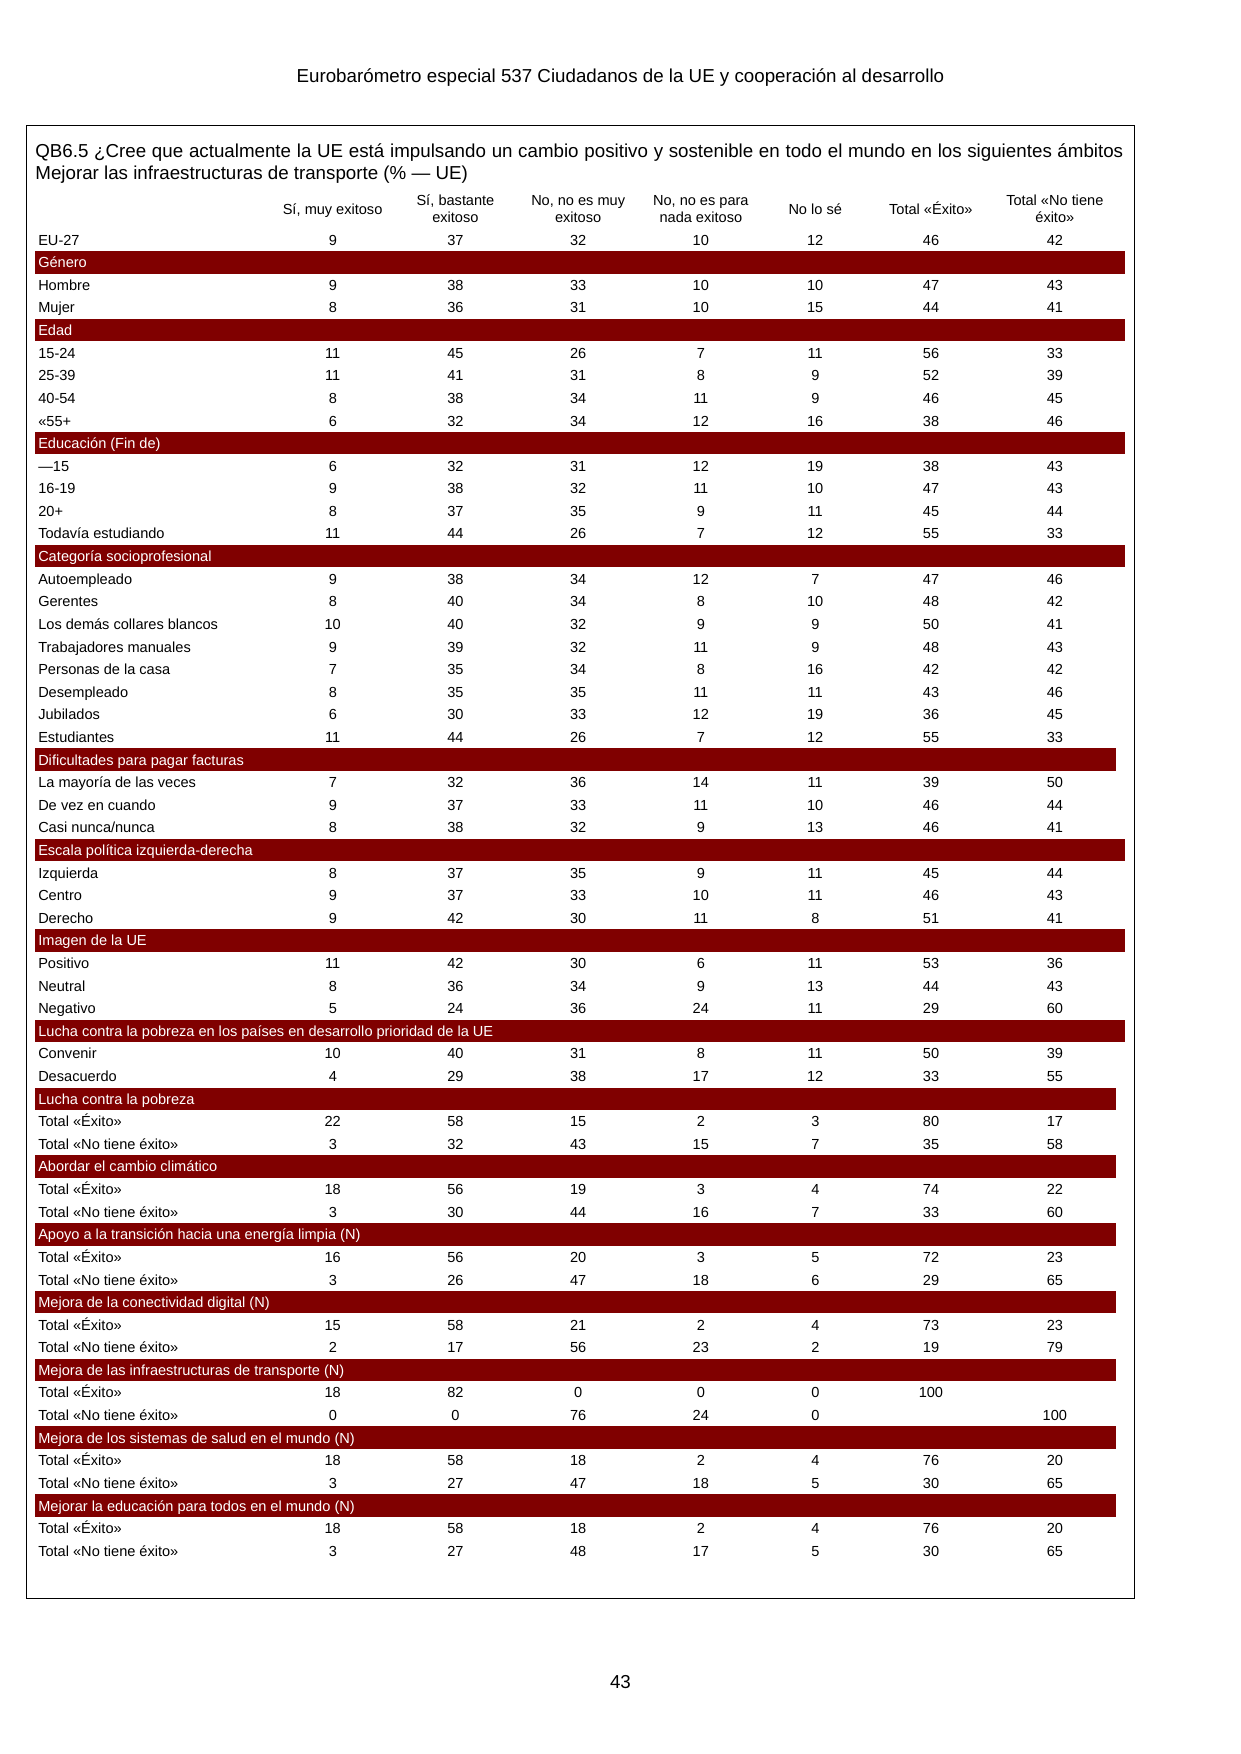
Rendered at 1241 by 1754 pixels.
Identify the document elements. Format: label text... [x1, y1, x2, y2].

table_cell «55+ [35, 409, 271, 432]
table_cell 17 [639, 1065, 762, 1087]
table_cell 37 [394, 500, 517, 522]
table_cell 37 [394, 229, 517, 251]
table_cell [1116, 568, 1125, 590]
table_cell 42 [993, 658, 1116, 681]
table_cell Categoría socioprofesional [35, 545, 1125, 567]
table_cell 2 [639, 1314, 762, 1336]
table_cell Mujer [35, 296, 271, 319]
table_cell Género [35, 251, 1125, 274]
table_cell 31 [517, 296, 639, 319]
table_cell 37 [394, 861, 517, 884]
table_cell 39 [868, 771, 993, 793]
table_cell 37 [394, 794, 517, 816]
text QB6.5 ¿Cree que actualmente la UE está impulsando un cambio positivo y sostenible en todo el mundo en los siguientes ámbitos Mejorar las infraestructuras de transporte (% — UE) [35, 140, 1125, 183]
table_cell 33 [993, 341, 1116, 364]
table_cell [1116, 364, 1125, 387]
table_cell Negativo [35, 997, 271, 1019]
table_cell 46 [868, 884, 993, 907]
table_cell [1116, 1336, 1125, 1359]
table_cell 100 [993, 1404, 1116, 1426]
table_cell 18 [271, 1381, 394, 1404]
table_cell EU-27 [35, 229, 271, 251]
table_cell 5 [762, 1472, 868, 1494]
table_cell [1116, 500, 1125, 522]
table_cell 60 [993, 997, 1116, 1019]
table_cell 11 [762, 884, 868, 907]
table_cell 4 [271, 1065, 394, 1087]
table_cell Imagen de la UE [35, 929, 1125, 952]
table_cell [1116, 1065, 1125, 1087]
table_cell 80 [868, 1110, 993, 1133]
table_cell 12 [639, 409, 762, 432]
table_cell Los demás collares blancos [35, 613, 271, 635]
table_cell [1116, 1200, 1125, 1223]
table_cell 0 [517, 1381, 639, 1404]
table_cell [1116, 748, 1125, 771]
table_cell 9 [639, 861, 762, 884]
table_cell 41 [993, 296, 1116, 319]
table_cell 4 [762, 1178, 868, 1200]
table_header No, no es muy exitoso [517, 189, 639, 228]
table_cell 32 [394, 771, 517, 793]
table_cell Personas de la casa [35, 658, 271, 681]
table_cell 26 [517, 341, 639, 364]
table_cell 34 [517, 590, 639, 613]
table_cell 38 [394, 274, 517, 296]
table_cell 21 [517, 1314, 639, 1336]
table_cell [1116, 1540, 1125, 1562]
table_cell 30 [394, 1200, 517, 1223]
table_cell 2 [271, 1336, 394, 1359]
table_cell 43 [993, 974, 1116, 997]
table_cell 44 [394, 522, 517, 545]
table_cell 33 [993, 726, 1116, 748]
table_cell 0 [762, 1381, 868, 1404]
table_cell 8 [271, 500, 394, 522]
table_header Sí, muy exitoso [271, 189, 394, 228]
table_cell [1116, 296, 1125, 319]
table_cell 18 [517, 1449, 639, 1472]
table_cell 39 [394, 635, 517, 658]
table_cell 38 [517, 1065, 639, 1087]
table_cell 35 [394, 681, 517, 703]
table_cell 30 [517, 907, 639, 929]
table_cell 20 [993, 1517, 1116, 1539]
table_cell Mejora de las infraestructuras de transporte (N) [35, 1359, 1116, 1381]
table_cell 73 [868, 1314, 993, 1336]
table_cell 6 [762, 1268, 868, 1291]
table_cell 10 [762, 590, 868, 613]
table_cell 18 [639, 1268, 762, 1291]
table_header No, no es para nada exitoso [639, 189, 762, 228]
table_cell 65 [993, 1268, 1116, 1291]
table_cell 11 [271, 341, 394, 364]
table_cell 22 [271, 1110, 394, 1133]
table_cell Lucha contra la pobreza en los países en desarrollo prioridad de la UE [35, 1020, 1125, 1042]
table_cell 0 [639, 1381, 762, 1404]
table_cell 36 [517, 997, 639, 1019]
table_cell 22 [993, 1178, 1116, 1200]
table_cell 26 [394, 1268, 517, 1291]
table_cell 11 [271, 952, 394, 974]
table_cell 36 [993, 952, 1116, 974]
table_cell 15 [271, 1314, 394, 1336]
table_cell 9 [271, 229, 394, 251]
table_cell 47 [517, 1472, 639, 1494]
table_cell 50 [868, 613, 993, 635]
table_cell 9 [639, 500, 762, 522]
table_cell 76 [868, 1449, 993, 1472]
table_cell 20 [517, 1246, 639, 1268]
table_cell [1116, 455, 1125, 477]
table_cell Neutral [35, 974, 271, 997]
table_cell 8 [639, 364, 762, 387]
table_cell [1116, 1088, 1125, 1110]
table_cell 33 [993, 522, 1116, 545]
table_cell 56 [394, 1178, 517, 1200]
table_cell 9 [762, 387, 868, 409]
table_cell 8 [271, 861, 394, 884]
table_cell [1116, 726, 1125, 748]
table_cell 7 [271, 658, 394, 681]
table_cell 8 [271, 296, 394, 319]
table_cell 44 [394, 726, 517, 748]
table_cell 10 [639, 884, 762, 907]
table_cell 79 [993, 1336, 1116, 1359]
table_cell 6 [639, 952, 762, 974]
table_cell [1116, 387, 1125, 409]
table_cell 30 [517, 952, 639, 974]
table_cell 12 [762, 726, 868, 748]
table_cell 4 [762, 1449, 868, 1472]
table_cell 34 [517, 409, 639, 432]
table_header Total «No tiene éxito» [993, 189, 1116, 228]
table_cell Educación (Fin de) [35, 432, 1125, 454]
table_cell [1116, 1449, 1125, 1472]
table_header Sí, bastante exitoso [394, 189, 517, 228]
table_cell 12 [762, 1065, 868, 1087]
table_cell Lucha contra la pobreza [35, 1088, 1116, 1110]
table_cell Total «No tiene éxito» [35, 1200, 271, 1223]
table_cell 24 [639, 1404, 762, 1426]
table_cell 8 [762, 907, 868, 929]
table_cell 9 [762, 613, 868, 635]
table_cell Autoempleado [35, 568, 271, 590]
table_cell 39 [993, 1042, 1116, 1065]
table_cell 3 [271, 1133, 394, 1155]
table_cell 31 [517, 455, 639, 477]
table_cell 45 [394, 341, 517, 364]
table_cell 74 [868, 1178, 993, 1200]
table_cell Apoyo a la transición hacia una energía limpia (N) [35, 1223, 1116, 1246]
table_cell 9 [271, 568, 394, 590]
table_cell [868, 1404, 993, 1426]
table_cell 10 [639, 229, 762, 251]
table_cell 34 [517, 974, 639, 997]
table_cell [1116, 1246, 1125, 1268]
table_cell Total «Éxito» [35, 1517, 271, 1539]
table_cell [1116, 477, 1125, 500]
table_cell Total «Éxito» [35, 1110, 271, 1133]
table_cell Centro [35, 884, 271, 907]
table_cell Total «No tiene éxito» [35, 1268, 271, 1291]
table_cell 3 [639, 1178, 762, 1200]
table_cell —15 [35, 455, 271, 477]
table_cell 46 [868, 387, 993, 409]
table_cell 0 [762, 1404, 868, 1426]
table_cell [1116, 1042, 1125, 1065]
table_cell [1116, 1426, 1125, 1449]
table_cell 10 [762, 794, 868, 816]
table_header [35, 189, 271, 228]
table_cell 42 [868, 658, 993, 681]
table_cell 9 [271, 274, 394, 296]
table_cell 36 [394, 296, 517, 319]
table_cell 14 [639, 771, 762, 793]
table_cell 12 [639, 455, 762, 477]
table_cell 19 [868, 1336, 993, 1359]
table_cell 58 [394, 1449, 517, 1472]
table_cell 76 [868, 1517, 993, 1539]
table_cell 7 [762, 1133, 868, 1155]
table_cell 8 [639, 658, 762, 681]
table_cell [1116, 1494, 1125, 1517]
table_cell 11 [762, 1042, 868, 1065]
table_cell 11 [639, 907, 762, 929]
table_cell 50 [993, 771, 1116, 793]
table_cell 10 [762, 274, 868, 296]
table_cell 27 [394, 1540, 517, 1562]
table_cell Total «No tiene éxito» [35, 1336, 271, 1359]
table_cell 11 [762, 341, 868, 364]
table_cell 50 [868, 1042, 993, 1065]
table_cell Dificultades para pagar facturas [35, 748, 1116, 771]
table_cell 33 [517, 794, 639, 816]
table_cell [1116, 703, 1125, 726]
table_cell 12 [639, 568, 762, 590]
table_cell Abordar el cambio climático [35, 1155, 1116, 1178]
table_cell 9 [639, 816, 762, 839]
table_cell 5 [762, 1540, 868, 1562]
table_cell 46 [993, 568, 1116, 590]
table_cell 32 [517, 229, 639, 251]
table_cell 5 [762, 1246, 868, 1268]
table_cell 11 [762, 681, 868, 703]
table_cell [1116, 816, 1125, 839]
table_cell 44 [993, 794, 1116, 816]
table_cell 42 [394, 952, 517, 974]
table_cell Estudiantes [35, 726, 271, 748]
table_cell 41 [993, 613, 1116, 635]
table_cell 11 [271, 726, 394, 748]
table_cell 46 [868, 229, 993, 251]
table_cell 41 [993, 907, 1116, 929]
table_cell 32 [517, 816, 639, 839]
table_cell 16-19 [35, 477, 271, 500]
table_cell 53 [868, 952, 993, 974]
table_cell 33 [868, 1065, 993, 1087]
table_cell 37 [394, 884, 517, 907]
table_cell 32 [517, 613, 639, 635]
table_cell 29 [868, 1268, 993, 1291]
table_cell 19 [762, 703, 868, 726]
table_cell 8 [271, 387, 394, 409]
table_cell Total «Éxito» [35, 1314, 271, 1336]
table_cell [1116, 907, 1125, 929]
table_cell 11 [639, 794, 762, 816]
table_cell 45 [993, 703, 1116, 726]
table_cell 47 [868, 274, 993, 296]
table_cell 11 [762, 952, 868, 974]
table_cell 33 [517, 884, 639, 907]
table_cell Total «No tiene éxito» [35, 1540, 271, 1562]
table_cell 9 [762, 635, 868, 658]
table_cell 10 [271, 613, 394, 635]
table_cell 9 [271, 477, 394, 500]
table_cell 11 [271, 364, 394, 387]
table_cell 12 [762, 229, 868, 251]
table_cell 11 [639, 681, 762, 703]
table_cell 56 [868, 341, 993, 364]
table_cell 35 [394, 658, 517, 681]
table_cell 32 [394, 409, 517, 432]
table_cell 43 [993, 477, 1116, 500]
table_cell 16 [271, 1246, 394, 1268]
table_cell [1116, 522, 1125, 545]
table_cell 43 [993, 635, 1116, 658]
table_cell De vez en cuando [35, 794, 271, 816]
table_cell 7 [639, 522, 762, 545]
table_cell 36 [868, 703, 993, 726]
table_cell Total «Éxito» [35, 1449, 271, 1472]
table_cell 35 [517, 500, 639, 522]
table_cell 11 [639, 477, 762, 500]
table_cell 18 [271, 1517, 394, 1539]
table_cell 29 [868, 997, 993, 1019]
table_cell [1116, 681, 1125, 703]
table_cell Edad [35, 319, 1125, 341]
table_cell 23 [993, 1314, 1116, 1336]
table_cell 3 [271, 1200, 394, 1223]
table_cell 11 [762, 771, 868, 793]
table_cell 7 [639, 726, 762, 748]
table_cell 76 [517, 1404, 639, 1426]
table_cell 6 [271, 409, 394, 432]
table_cell 44 [868, 296, 993, 319]
table_header Total «Éxito» [868, 189, 993, 228]
table_cell 32 [517, 477, 639, 500]
table_cell 5 [271, 997, 394, 1019]
table_cell 8 [271, 816, 394, 839]
table_cell 8 [639, 1042, 762, 1065]
table_cell 31 [517, 364, 639, 387]
table_cell 11 [762, 500, 868, 522]
table_cell 35 [868, 1133, 993, 1155]
table_cell 11 [271, 522, 394, 545]
table_cell 32 [517, 635, 639, 658]
table_cell 58 [993, 1133, 1116, 1155]
table_cell 44 [868, 974, 993, 997]
table_cell Jubilados [35, 703, 271, 726]
table_cell 10 [762, 477, 868, 500]
table_cell 30 [394, 703, 517, 726]
table_cell 51 [868, 907, 993, 929]
table_cell Convenir [35, 1042, 271, 1065]
table_cell 11 [639, 387, 762, 409]
table_cell 43 [993, 274, 1116, 296]
table_cell 41 [993, 816, 1116, 839]
table_cell 65 [993, 1540, 1116, 1562]
table_cell 36 [394, 974, 517, 997]
table_cell 26 [517, 726, 639, 748]
table_cell Mejora de la conectividad digital (N) [35, 1291, 1116, 1313]
table_cell 9 [271, 884, 394, 907]
table_cell Todavía estudiando [35, 522, 271, 545]
table_cell 15 [639, 1133, 762, 1155]
table_cell 15-24 [35, 341, 271, 364]
table_cell 3 [271, 1268, 394, 1291]
table_cell 18 [271, 1449, 394, 1472]
table_cell 56 [517, 1336, 639, 1359]
table_cell Total «Éxito» [35, 1381, 271, 1404]
table_cell [1116, 635, 1125, 658]
table_cell 38 [394, 387, 517, 409]
table_cell 38 [394, 816, 517, 839]
table_cell 35 [517, 861, 639, 884]
table_cell [1116, 1314, 1125, 1336]
table_cell 33 [517, 274, 639, 296]
table_cell 12 [762, 522, 868, 545]
table_cell [1116, 1291, 1125, 1313]
table_cell 2 [639, 1110, 762, 1133]
table_cell 0 [271, 1404, 394, 1426]
table_cell 38 [868, 409, 993, 432]
table_cell 25-39 [35, 364, 271, 387]
table_cell [1116, 1223, 1125, 1246]
table_cell 40 [394, 613, 517, 635]
table_cell [1116, 1517, 1125, 1539]
table_cell 65 [993, 1472, 1116, 1494]
table_cell [1116, 613, 1125, 635]
table_cell 58 [394, 1314, 517, 1336]
table_cell 48 [868, 590, 993, 613]
table_cell 55 [868, 726, 993, 748]
table_cell 2 [762, 1336, 868, 1359]
table_cell 82 [394, 1381, 517, 1404]
table_cell [1116, 884, 1125, 907]
table_header No lo sé [762, 189, 868, 228]
table_cell 6 [271, 703, 394, 726]
table_cell 72 [868, 1246, 993, 1268]
table_cell 40 [394, 1042, 517, 1065]
table_cell 19 [517, 1178, 639, 1200]
table_cell 9 [271, 635, 394, 658]
table_cell 20 [993, 1449, 1116, 1472]
table_cell 7 [762, 1200, 868, 1223]
table_cell 10 [639, 296, 762, 319]
table_cell 12 [639, 703, 762, 726]
table_cell 46 [868, 816, 993, 839]
table_cell [1116, 1404, 1125, 1426]
table_cell [1116, 1359, 1125, 1381]
table_cell [1116, 952, 1125, 974]
table_cell [1116, 590, 1125, 613]
table_cell 18 [517, 1517, 639, 1539]
table_cell Desempleado [35, 681, 271, 703]
table_cell [1116, 997, 1125, 1019]
table_cell 55 [868, 522, 993, 545]
table_cell 47 [517, 1268, 639, 1291]
table_cell 60 [993, 1200, 1116, 1223]
table_cell 23 [993, 1246, 1116, 1268]
table_cell 9 [271, 794, 394, 816]
table_cell 36 [517, 771, 639, 793]
table_cell Total «Éxito» [35, 1246, 271, 1268]
table_cell [1116, 794, 1125, 816]
table_cell 2 [639, 1517, 762, 1539]
table_cell 41 [394, 364, 517, 387]
table_cell 47 [868, 477, 993, 500]
table_cell [1116, 861, 1125, 884]
table_cell 38 [394, 477, 517, 500]
table_cell 46 [993, 681, 1116, 703]
table_cell 20+ [35, 500, 271, 522]
table_cell Hombre [35, 274, 271, 296]
table_cell 44 [517, 1200, 639, 1223]
table_cell 17 [394, 1336, 517, 1359]
table_cell [1116, 1155, 1125, 1178]
table_cell [1116, 409, 1125, 432]
table_cell Positivo [35, 952, 271, 974]
table_cell 26 [517, 522, 639, 545]
table_cell [1116, 974, 1125, 997]
table_cell [1116, 274, 1125, 296]
table_cell Total «No tiene éxito» [35, 1472, 271, 1494]
table_cell 34 [517, 387, 639, 409]
table_cell Mejorar la educación para todos en el mundo (N) [35, 1494, 1116, 1517]
table_cell 55 [993, 1065, 1116, 1087]
table_cell 38 [394, 568, 517, 590]
table_cell 9 [271, 907, 394, 929]
table_cell 43 [868, 681, 993, 703]
table_cell 9 [639, 613, 762, 635]
table_cell 32 [394, 1133, 517, 1155]
table_cell [993, 1381, 1116, 1404]
table_cell 47 [868, 568, 993, 590]
table_cell [1116, 341, 1125, 364]
table_cell Desacuerdo [35, 1065, 271, 1087]
table_cell 10 [639, 274, 762, 296]
table_cell 44 [993, 500, 1116, 522]
table_cell 3 [271, 1472, 394, 1494]
table_cell 32 [394, 455, 517, 477]
table_cell 17 [993, 1110, 1116, 1133]
table_cell 31 [517, 1042, 639, 1065]
table_cell [1116, 1178, 1125, 1200]
table_cell 39 [993, 364, 1116, 387]
table_cell 17 [639, 1540, 762, 1562]
table_cell [1116, 1381, 1125, 1404]
table_cell 13 [762, 816, 868, 839]
table_cell 3 [762, 1110, 868, 1133]
table_cell 8 [271, 590, 394, 613]
table_cell 4 [762, 1517, 868, 1539]
table_cell 45 [993, 387, 1116, 409]
table_cell 18 [271, 1178, 394, 1200]
table_cell 30 [868, 1540, 993, 1562]
table_cell 0 [394, 1404, 517, 1426]
table_cell 40 [394, 590, 517, 613]
table_cell Izquierda [35, 861, 271, 884]
table_cell 16 [762, 658, 868, 681]
table_cell 8 [639, 590, 762, 613]
table_cell 10 [271, 1042, 394, 1065]
table_cell 34 [517, 658, 639, 681]
table_cell 48 [868, 635, 993, 658]
table_cell 7 [762, 568, 868, 590]
table_cell Total «No tiene éxito» [35, 1133, 271, 1155]
table_cell 45 [868, 500, 993, 522]
table_cell Mejora de los sistemas de salud en el mundo (N) [35, 1426, 1116, 1449]
table_cell 27 [394, 1472, 517, 1494]
table_cell 43 [517, 1133, 639, 1155]
table_cell Gerentes [35, 590, 271, 613]
table_cell 40-54 [35, 387, 271, 409]
table_cell 16 [639, 1200, 762, 1223]
table_cell 15 [517, 1110, 639, 1133]
table_cell 42 [993, 229, 1116, 251]
table_cell [1116, 658, 1125, 681]
table_cell 3 [271, 1540, 394, 1562]
table_cell 13 [762, 974, 868, 997]
table_cell 100 [868, 1381, 993, 1404]
table_cell 11 [762, 861, 868, 884]
table_cell 58 [394, 1517, 517, 1539]
table_cell 44 [993, 861, 1116, 884]
table_cell 34 [517, 568, 639, 590]
table_cell [1116, 1133, 1125, 1155]
table_cell 3 [639, 1246, 762, 1268]
table_cell Trabajadores manuales [35, 635, 271, 658]
table_cell 11 [639, 635, 762, 658]
table_cell 43 [993, 884, 1116, 907]
table_cell 33 [517, 703, 639, 726]
table_cell 38 [868, 455, 993, 477]
table_cell Escala política izquierda-derecha [35, 839, 1125, 861]
table_cell 6 [271, 455, 394, 477]
table_cell 46 [868, 794, 993, 816]
table_cell 18 [639, 1472, 762, 1494]
table_cell 30 [868, 1472, 993, 1494]
table_cell 52 [868, 364, 993, 387]
table_cell [1116, 771, 1125, 793]
table_cell 16 [762, 409, 868, 432]
table_cell 9 [639, 974, 762, 997]
table_cell 8 [271, 681, 394, 703]
table_cell 35 [517, 681, 639, 703]
table_cell 33 [868, 1200, 993, 1223]
table_cell La mayoría de las veces [35, 771, 271, 793]
table_cell [1116, 1110, 1125, 1133]
table_cell 15 [762, 296, 868, 319]
table_cell Derecho [35, 907, 271, 929]
table_cell 29 [394, 1065, 517, 1087]
table_cell 19 [762, 455, 868, 477]
table_header [1116, 189, 1125, 228]
table_cell 43 [993, 455, 1116, 477]
table_cell 23 [639, 1336, 762, 1359]
table_cell 42 [993, 590, 1116, 613]
table_cell 11 [762, 997, 868, 1019]
table_cell 24 [639, 997, 762, 1019]
table_cell 8 [271, 974, 394, 997]
table_cell [1116, 1472, 1125, 1494]
table_cell 4 [762, 1314, 868, 1336]
table_cell 24 [394, 997, 517, 1019]
table_cell 45 [868, 861, 993, 884]
table_cell 2 [639, 1449, 762, 1472]
table_cell [1116, 229, 1125, 251]
table_cell Total «No tiene éxito» [35, 1404, 271, 1426]
table_cell Casi nunca/nunca [35, 816, 271, 839]
table_cell 7 [639, 341, 762, 364]
table_cell 7 [271, 771, 394, 793]
table_cell 56 [394, 1246, 517, 1268]
table_cell 48 [517, 1540, 639, 1562]
table_cell 58 [394, 1110, 517, 1133]
table_cell Total «Éxito» [35, 1178, 271, 1200]
table_cell 46 [993, 409, 1116, 432]
table_cell 9 [762, 364, 868, 387]
table_cell [1116, 1268, 1125, 1291]
table_cell 42 [394, 907, 517, 929]
